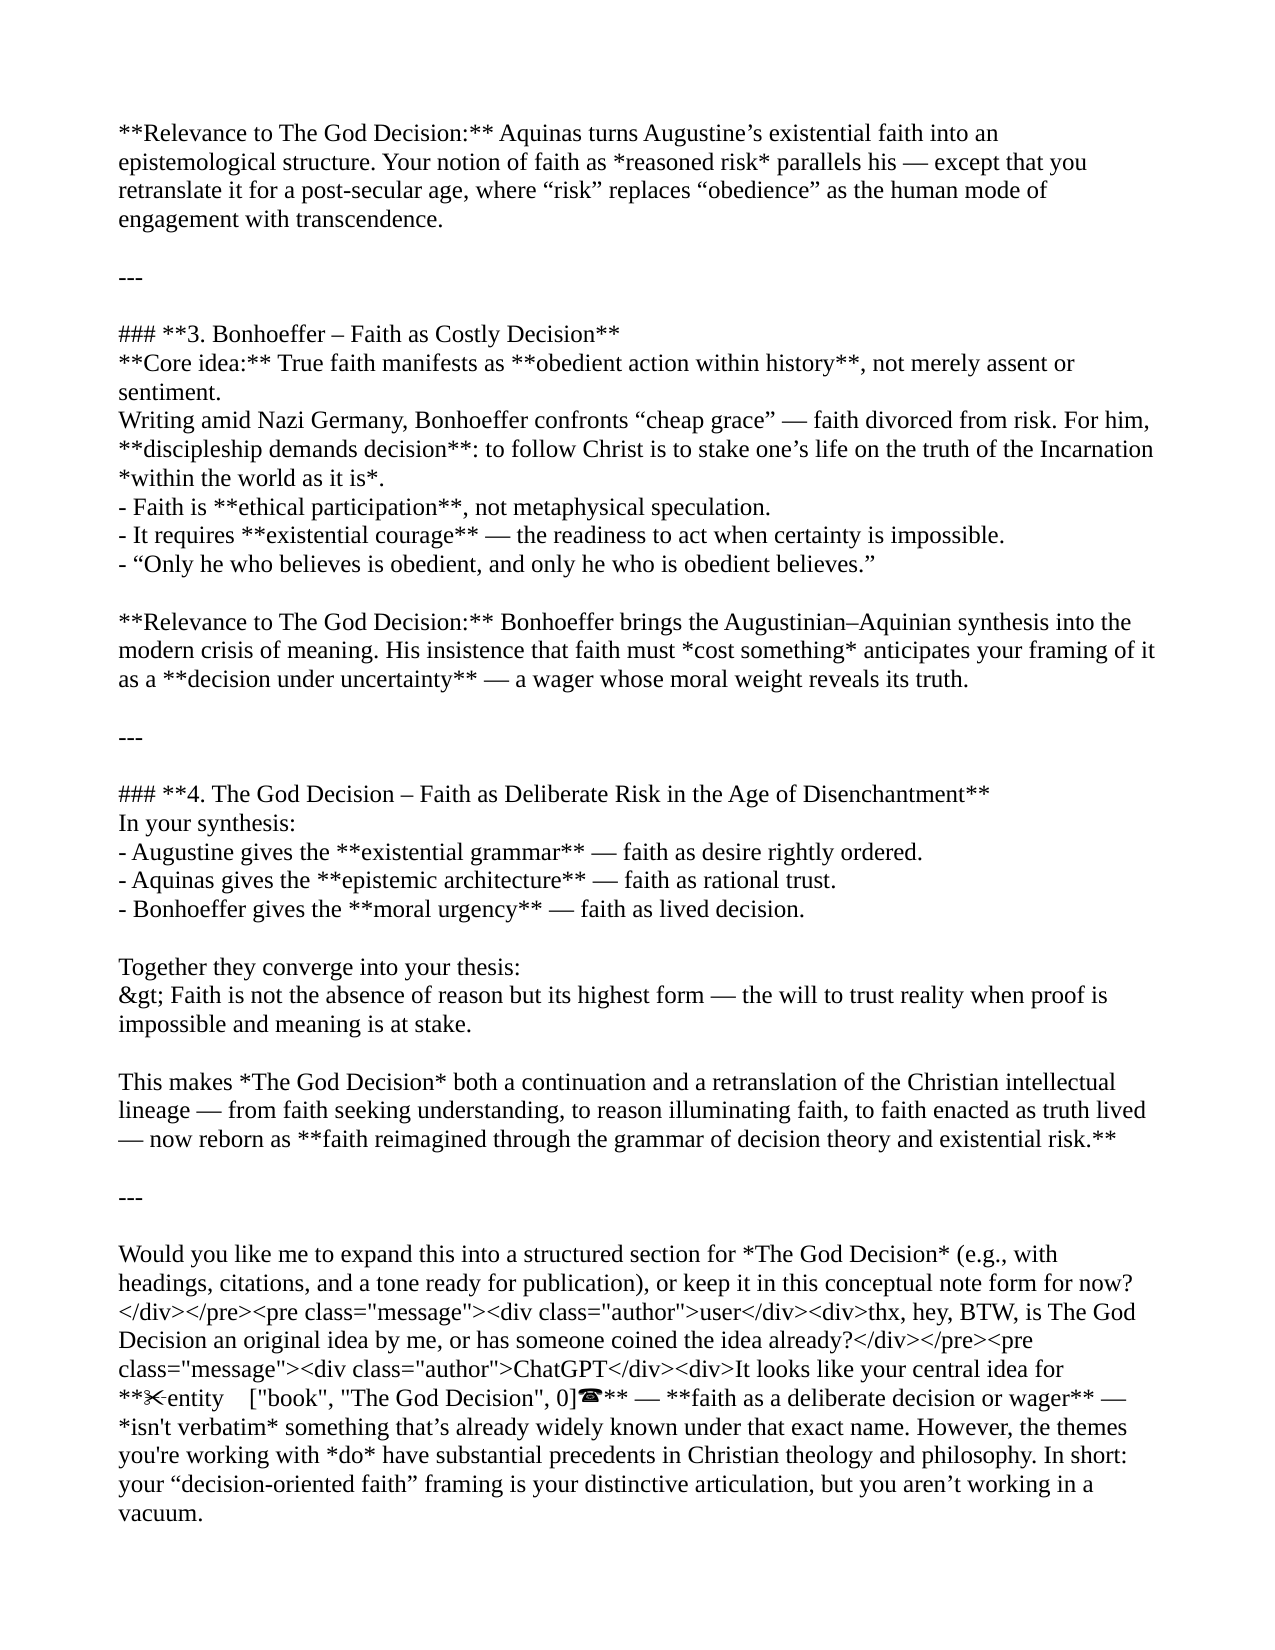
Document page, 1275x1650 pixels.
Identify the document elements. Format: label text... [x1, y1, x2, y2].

text **Relevance to The God Decision:** Bonhoeffer brings the Augustinian–Aquinian synthesis into the modern crisis of meaning. His insistence that faith must *cost something* anticipates your framing of it as a **decision under uncertainty** — a wager whose moral weight reveals its truth. [118, 607, 1157, 693]
text ### **4. The God Decision – Faith as Deliberate Risk in the Age of Disenchantment** [118, 779, 1157, 808]
text ### **3. Bonhoeffer – Faith as Costly Decision** [118, 319, 1157, 348]
text Together they converge into your thesis: [118, 952, 1157, 981]
text - Bonhoeffer gives the **moral urgency** — faith as lived decision. [118, 894, 1157, 923]
text --- [118, 262, 1157, 291]
text - Aquinas gives the **epistemic architecture** — faith as rational trust. [118, 866, 1157, 894]
text - Augustine gives the **existential grammar** — faith as desire rightly ordered. [118, 837, 1157, 866]
text - Faith is **ethical participation**, not metaphysical speculation. [118, 492, 1157, 521]
text **Core idea:** True faith manifests as **obedient action within history**, not merely assent or sentiment. [118, 348, 1157, 406]
text This makes *The God Decision* both a continuation and a retranslation of the Christian intellectual lineage — from faith seeking understanding, to reason illuminating faith, to faith enacted as truth lived — now reborn as **faith reimagined through the grammar of decision theory and existential risk.** [118, 1067, 1157, 1153]
text --- [118, 722, 1157, 751]
text **Relevance to The God Decision:** Aquinas turns Augustine’s existential faith into an epistemological structure. Your notion of faith as *reasoned risk* parallels his — except that you retranslate it for a post-secular age, where “risk” replaces “obedience” as the human mode of engagement with transcendence. [118, 118, 1157, 233]
text - “Only he who believes is obedient, and only he who is obedient believes.” [118, 549, 1157, 578]
text --- [118, 1182, 1157, 1211]
text &gt; Faith is not the absence of reason but its highest form — the will to trust reality when proof is impossible and meaning is at stake. [118, 981, 1157, 1038]
text In your synthesis: [118, 808, 1157, 837]
text Writing amid Nazi Germany, Bonhoeffer confronts “cheap grace” — faith divorced from risk. For him, **discipleship demands decision**: to follow Christ is to stake one’s life on the truth of the Incarnation *within the world as it is*. [118, 406, 1157, 492]
text - It requires **existential courage** — the readiness to act when certainty is impossible. [118, 521, 1157, 549]
text Would you like me to expand this into a structured section for *The God Decision* (e.g., with headings, citations, and a tone ready for publication), or keep it in this conceptual note form for now?</div></pre><pre class="message"><div class="author">user</div><div>thx, hey, BTW, is The God Decision an original idea by me, or has someone coined the idea already?</div></pre><pre class="message"><div class="author">ChatGPT</div><div>It looks like your central idea for **entity["book", "The God Decision", 0]** — **faith as a deliberate decision or wager** — *isn't verbatim* something that’s already widely known under that exact name. However, the themes you're working with *do* have substantial precedents in Christian theology and philosophy. In short: your “decision-oriented faith” framing is your distinctive articulation, but you aren’t working in a vacuum. [118, 1239, 1157, 1527]
